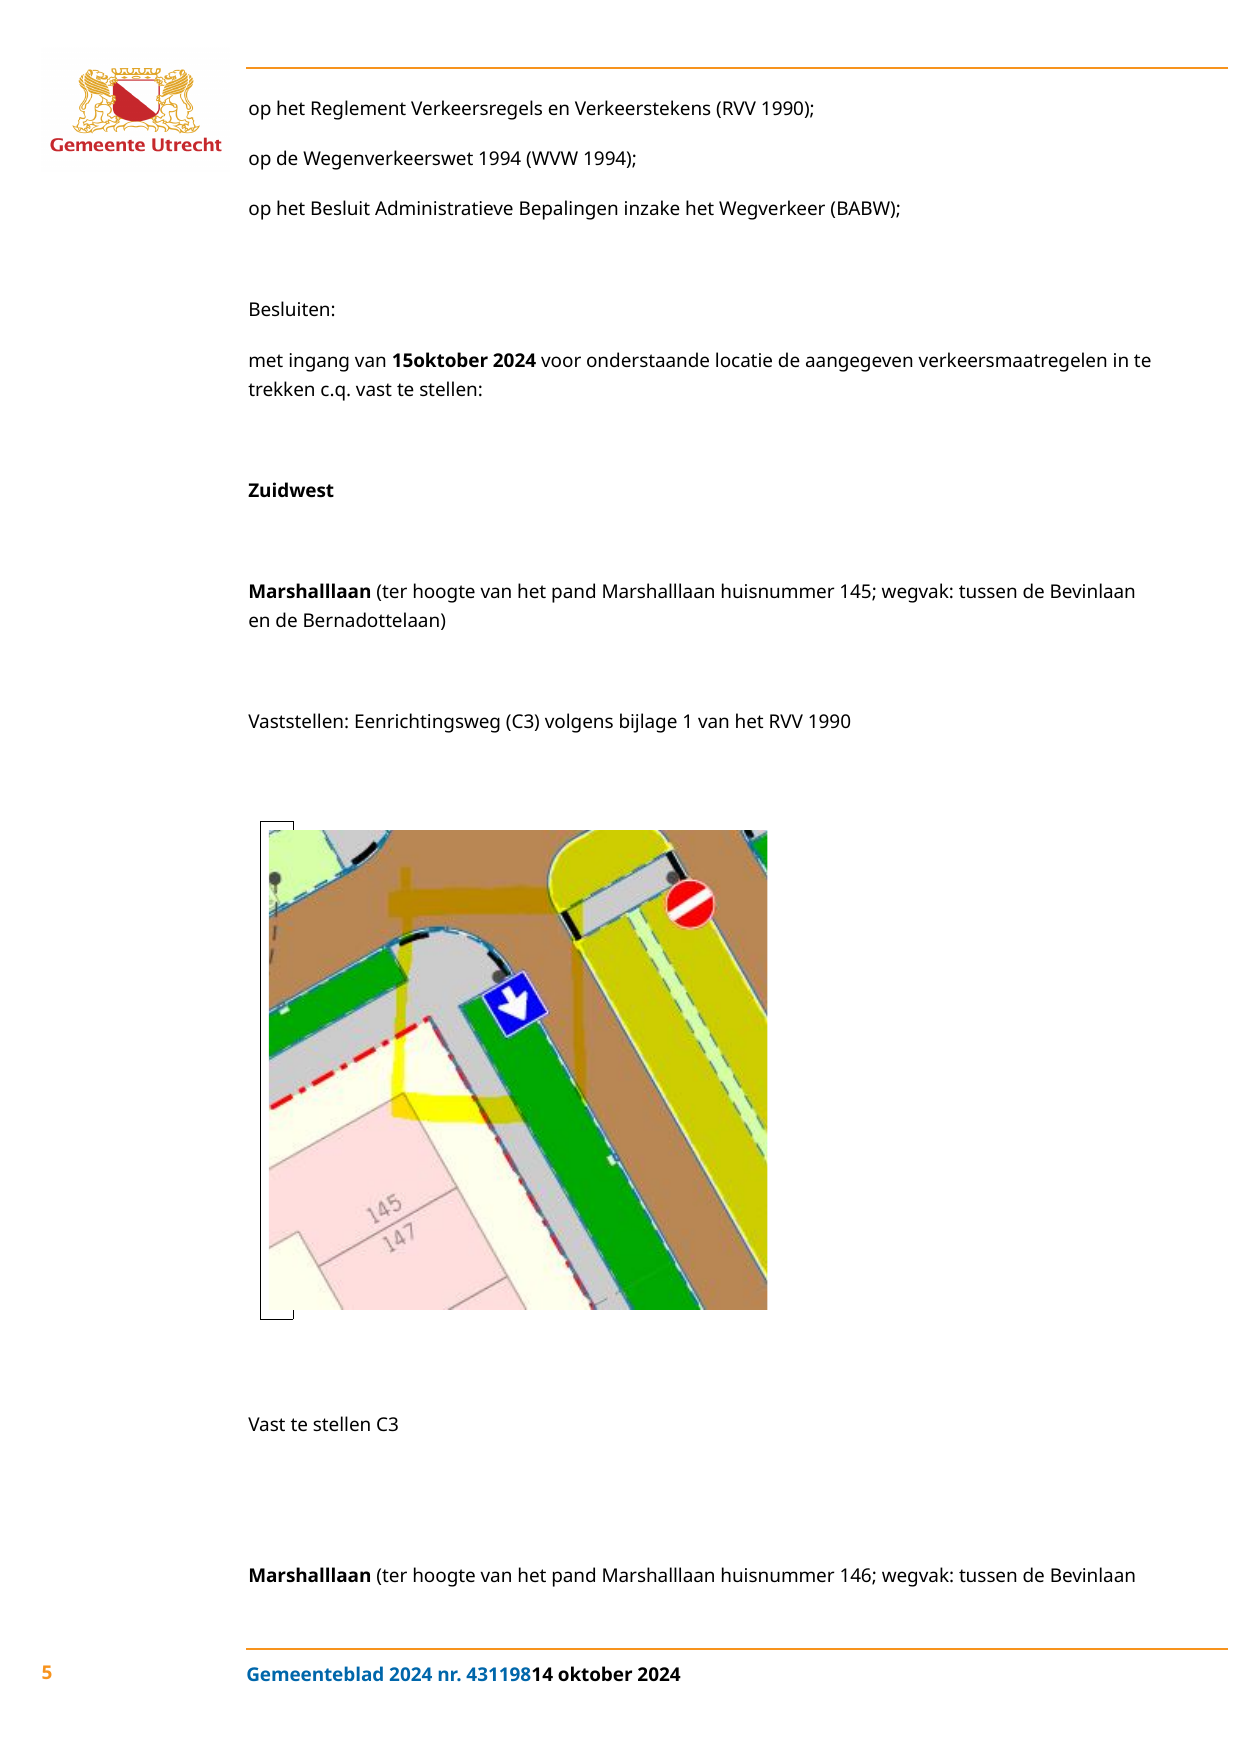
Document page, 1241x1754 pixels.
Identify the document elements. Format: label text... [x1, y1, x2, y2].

text Marshalllaan (ter hoogte van het pand Marshalllaan huisnummer 146; wegvak: tussen de Bevinlaan [248, 1562, 1152, 1588]
picture [268, 830, 768, 1310]
text Besluiten: [248, 296, 1152, 322]
text Marshalllaan (ter hoogte van het pand Marshalllaan huisnummer 145; wegvak: tussen de Bevinlaan en de Bernadottelaan) [248, 578, 1152, 633]
picture [41, 47, 231, 172]
text op het Besluit Administratieve Bepalingen inzake het Wegverkeer (BABW); [248, 196, 1152, 221]
text op de Wegenverkeerswet 1994 (WVW 1994); [248, 145, 1152, 171]
text op het Reglement Verkeersregels en Verkeerstekens (RVV 1990); [248, 95, 1152, 121]
text met ingang van 15oktober 2024 voor onderstaande locatie de aangegeven verkeersmaatregelen in te trekken c.q. vast te stellen: [248, 347, 1152, 402]
text Vast te stellen C3 [248, 1411, 1152, 1437]
text Zuidwest [248, 477, 1152, 503]
text Vaststellen: Eenrichtingsweg (C3) volgens bijlage 1 van het RVV 1990 [248, 708, 1152, 734]
